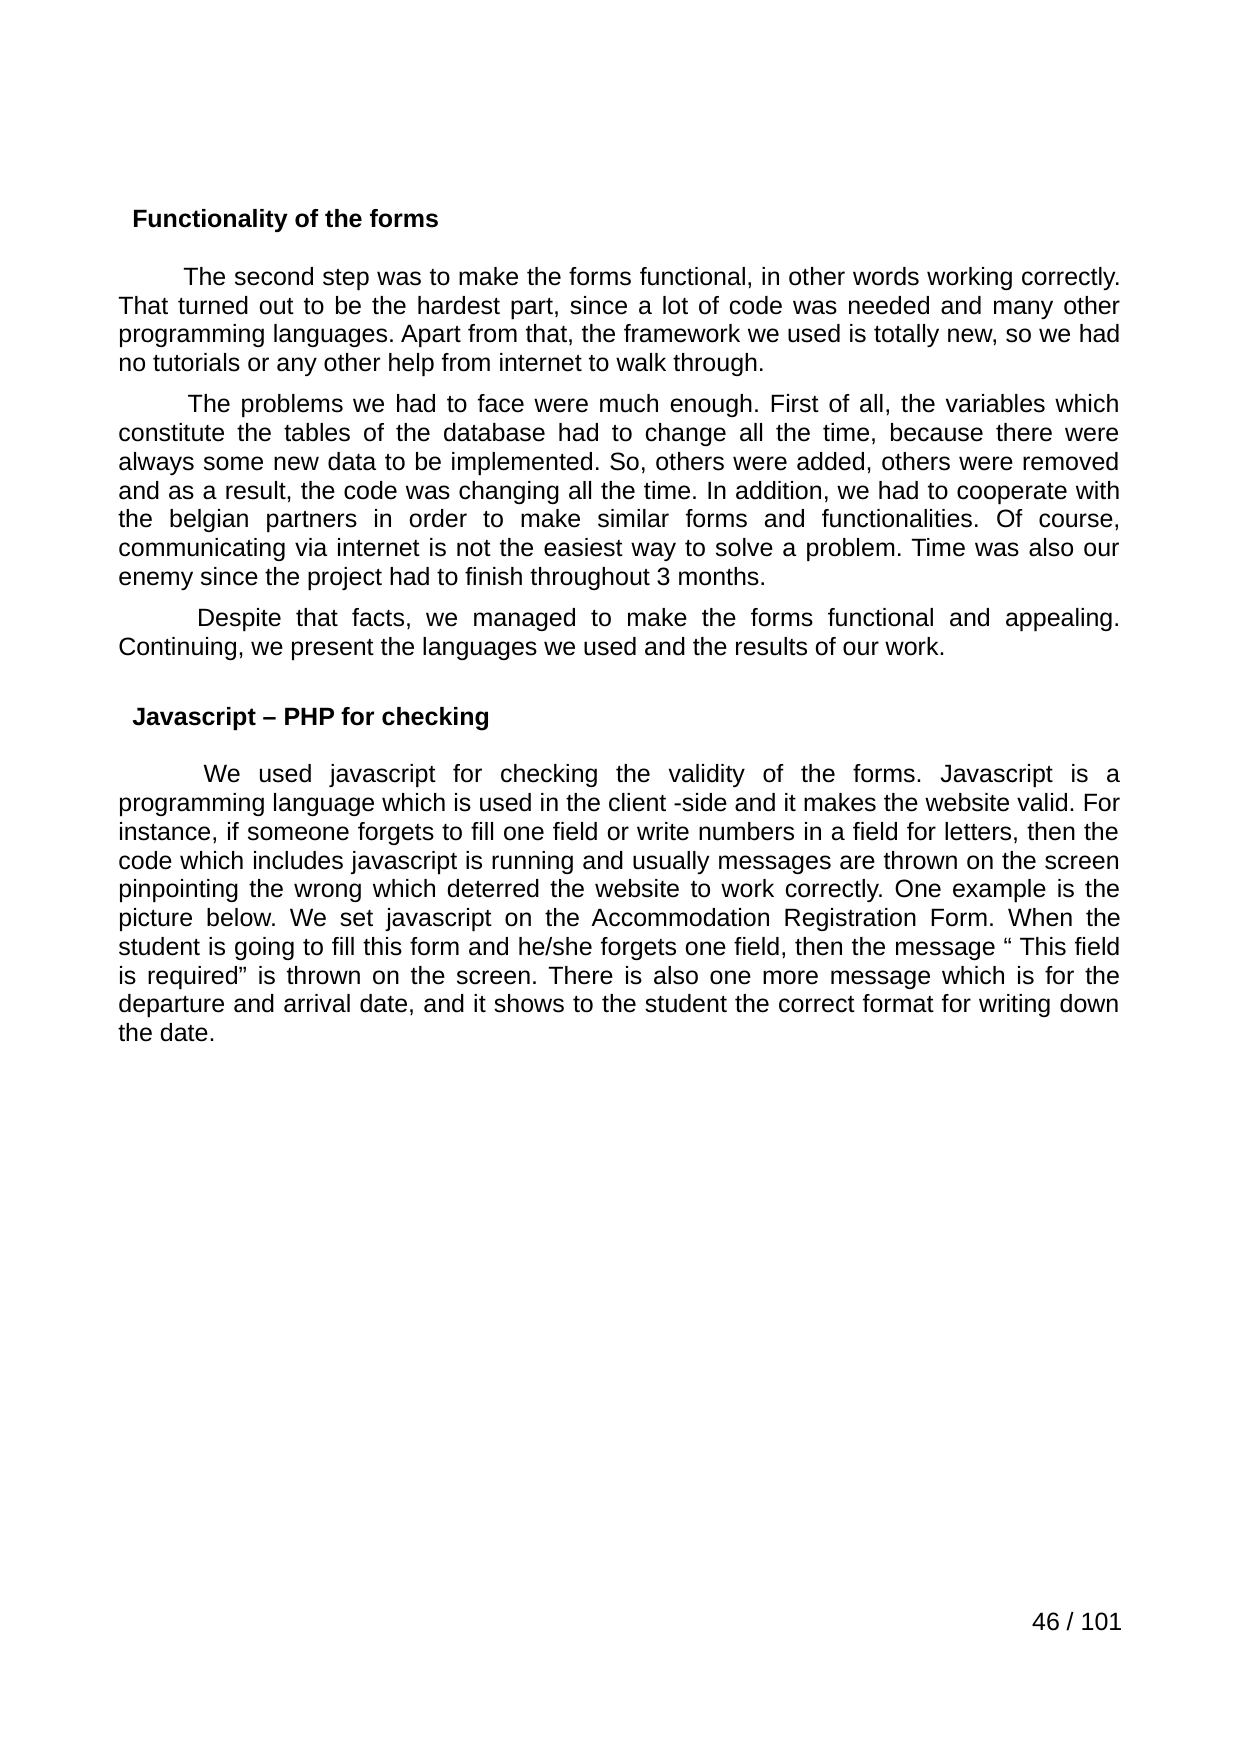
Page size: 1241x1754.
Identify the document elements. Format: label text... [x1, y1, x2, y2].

text The problems we had to face were much enough. First of all, the variables which constitute the tables of the database had to change all the time, because there were always some new data to be implemented. So, others were added, others were removed and as a result, the code was changing all the time. In addition, we had to cooperate with the belgian partners in order to make similar forms and functionalities. Of course, communicating via internet is not the easiest way to solve a problem. Time was also our enemy since the project had to finish throughout 3 months. [118, 389, 1122, 591]
text We used javascript for checking the validity of the forms. Javascript is a programming language which is used in the client -side and it makes the website valid. For instance, if someone forgets to fill one field or write numbers in a field for letters, then the code which includes javascript is running and usually messages are thrown on the screen pinpointing the wrong which deterred the website to work correctly. One example is the picture below. We set javascript on the Accommodation Registration Form. When the student is going to fill this form and he/she forgets one field, then the message “ This field is required” is thrown on the screen. There is also one more message which is for the departure and arrival date, and it shows to the student the correct format for writing down the date. [118, 759, 1122, 1047]
text Javascript – PHP for checking [118, 702, 1122, 731]
text Functionality of the forms [118, 204, 1122, 233]
text Despite that facts, we managed to make the forms functional and appealing. Continuing, we present the languages we used and the results of our work. [118, 603, 1122, 661]
text The second step was to make the forms functional, in other words working correctly. That turned out to be the hardest part, since a lot of code was needed and many other programming languages. Apart from that, the framework we used is totally new, so we had no tutorials or any other help from internet to walk through. [118, 262, 1122, 377]
